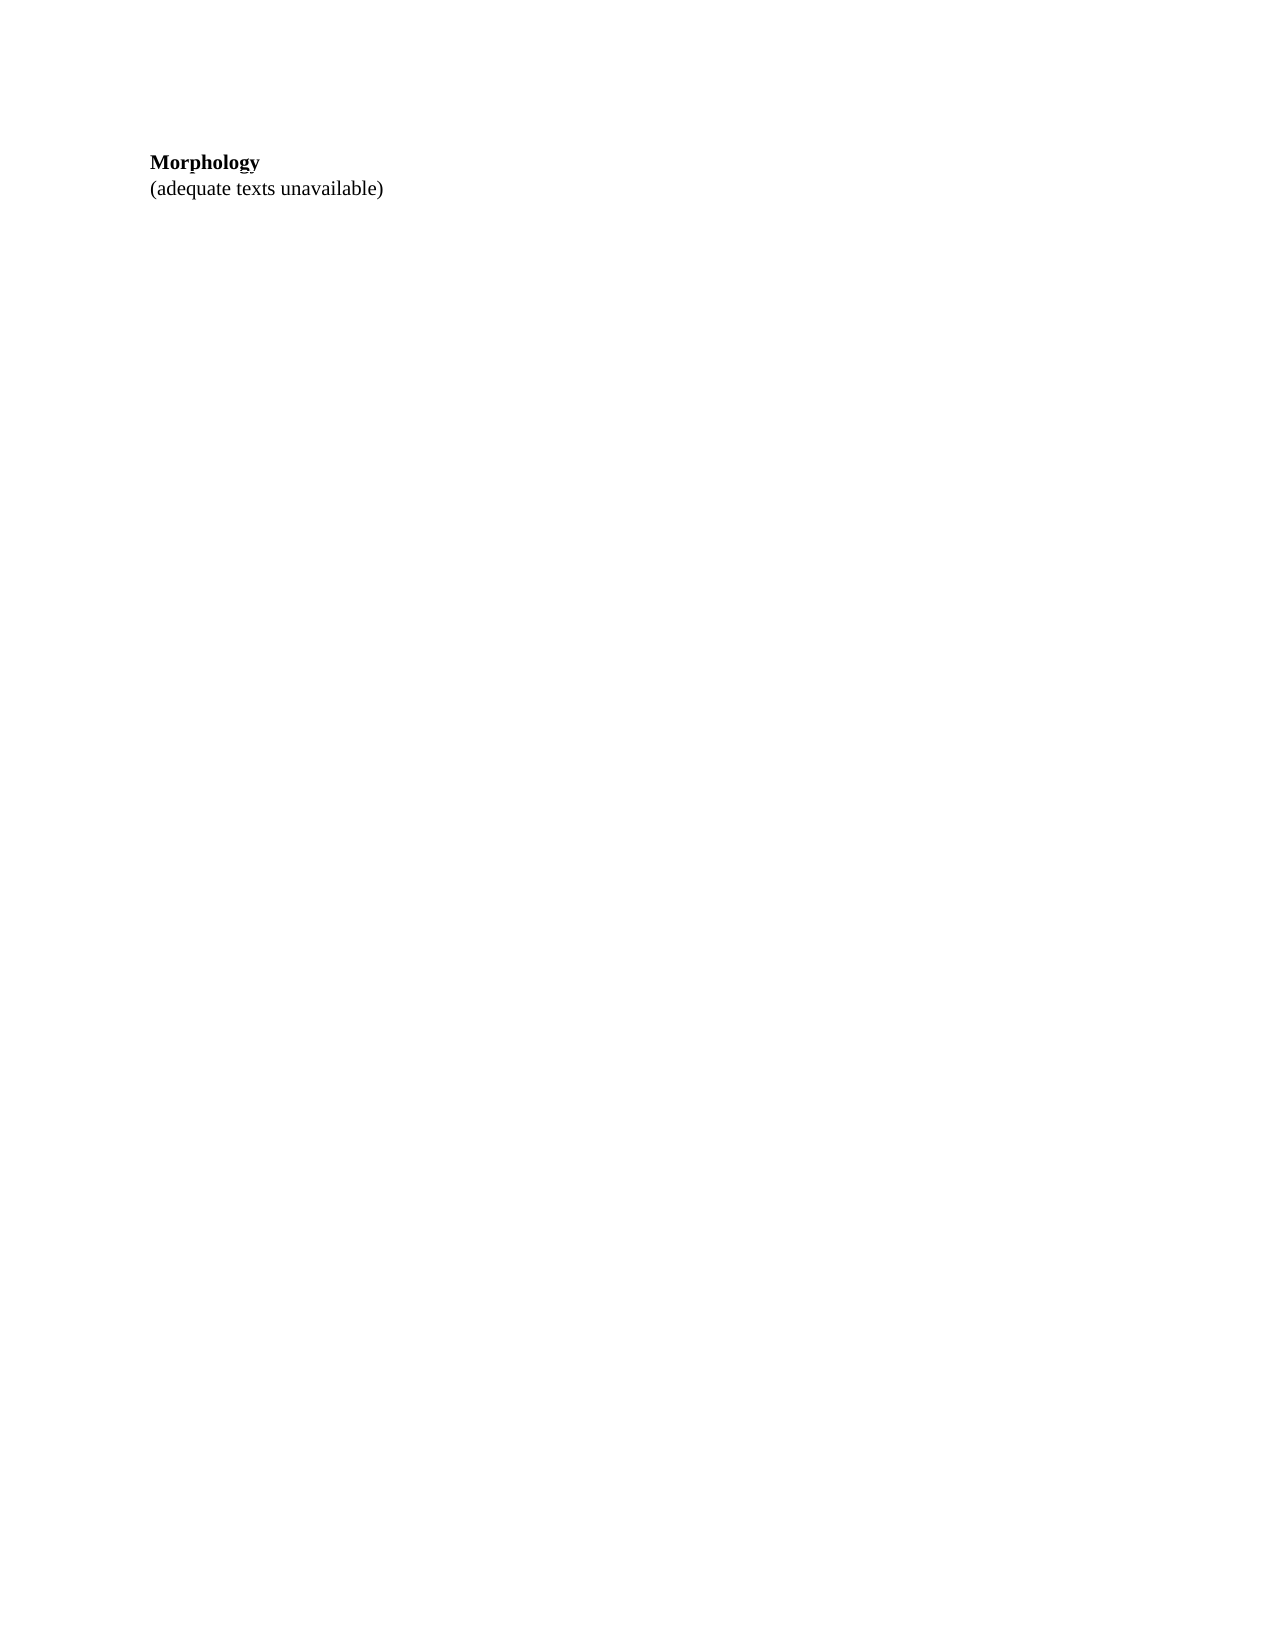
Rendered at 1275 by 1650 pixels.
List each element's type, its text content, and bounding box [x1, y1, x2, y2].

text (adequate texts unavailable) [150, 176, 1125, 200]
text Morphology [150, 150, 1125, 174]
